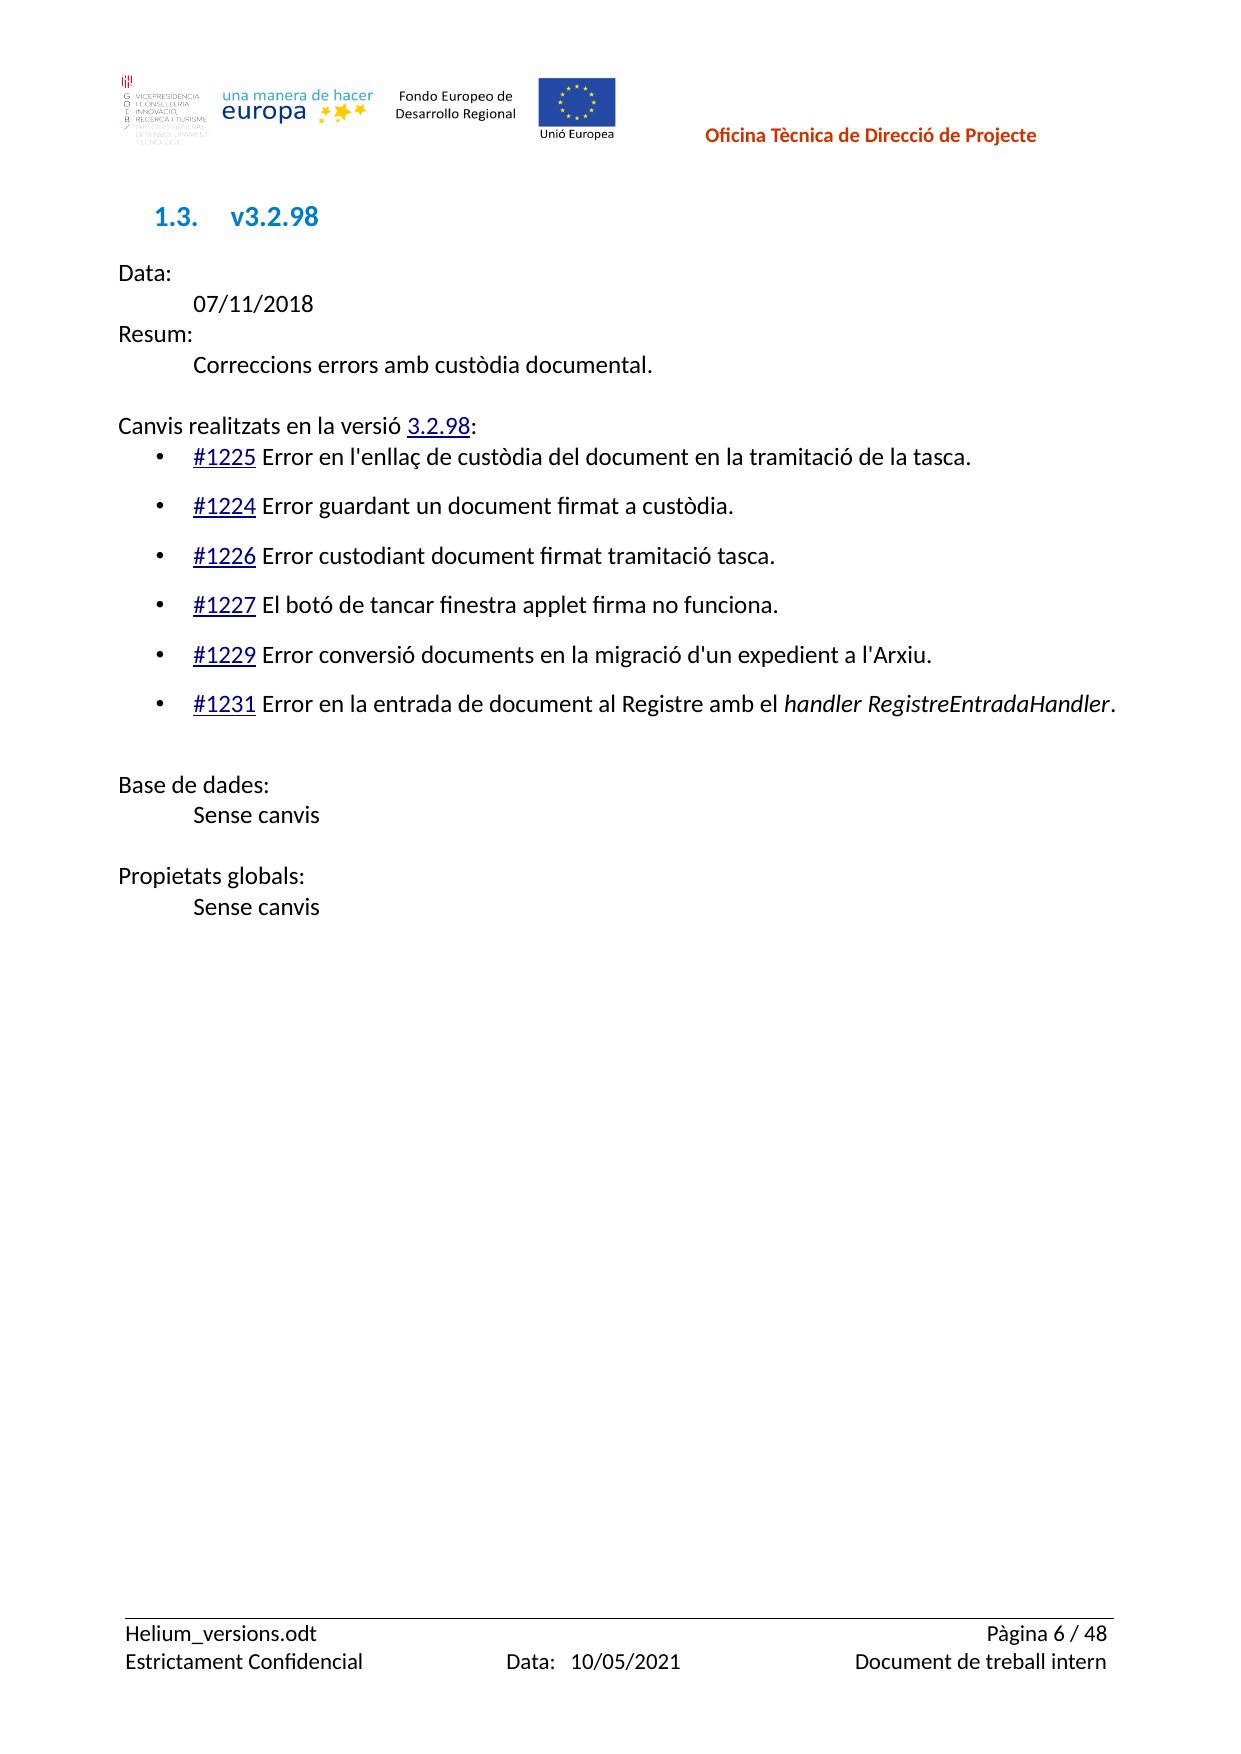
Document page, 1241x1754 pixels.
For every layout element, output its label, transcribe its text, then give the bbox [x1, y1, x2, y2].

list #1229 Error conversió documents en la migració d'un expedient a l'Arxiu. [156, 639, 1122, 669]
list #1224 Error guardant un document firmat a custòdia. [156, 490, 1122, 521]
text Canvis realitzats en la versió 3.2.98: [118, 410, 1122, 441]
text Data: [118, 258, 1122, 288]
text Base de dades: [118, 769, 1122, 799]
subtitle v3.2.98 [153, 198, 1122, 234]
picture [219, 73, 621, 147]
list #1226 Error custodiant document firmat tramitació tasca. [156, 540, 1122, 570]
list #1231 Error en la entrada de document al Registre amb el handler RegistreEntradaHandler. [156, 689, 1122, 719]
text Correccions errors amb custòdia documental. [118, 349, 1122, 380]
text Propietats globals: [118, 860, 1122, 891]
text Resum: [118, 319, 1122, 349]
list #1227 El botó de tancar finestra applet firma no funciona. [156, 589, 1122, 620]
text 07/11/2018 [118, 288, 1122, 319]
picture [118, 73, 213, 147]
list #1225 Error en l'enllaç de custòdia del document en la tramitació de la tasca. [156, 441, 1122, 471]
text Sense canvis [118, 799, 1122, 830]
text Sense canvis [118, 891, 1122, 921]
